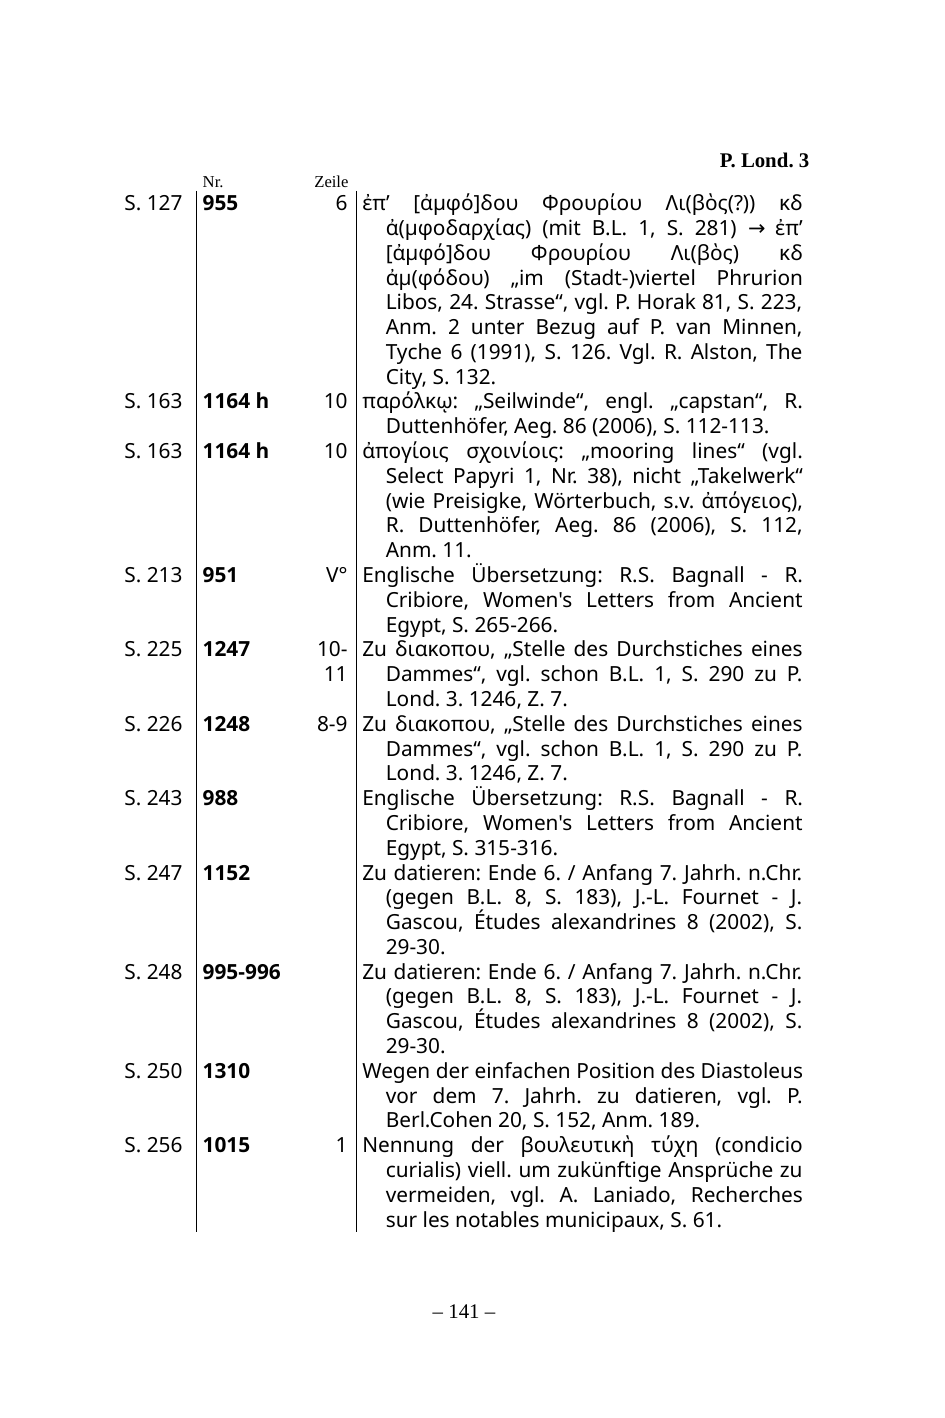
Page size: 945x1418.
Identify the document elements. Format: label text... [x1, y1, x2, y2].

table_cell Zu datieren: Ende 6. / Anfang 7. Jahrh. n.Chr. (gegen B.L. 8, S. 183), J.-L. Fournet - J. Gascou, Études alexandrines 8 (2002), S. 29-30. [357, 959, 809, 1058]
table_cell S. 163 [118, 439, 196, 563]
table_cell 10 [302, 389, 356, 439]
table_cell 1310 [197, 1059, 356, 1133]
table_cell S. 226 [118, 711, 196, 786]
table_cell 995-996 [197, 959, 356, 1058]
table_cell Zu datieren: Ende 6. / Anfang 7. Jahrh. n.Chr. (gegen B.L. 8, S. 183), J.-L. Fournet - J. Gascou, Études alexandrines 8 (2002), S. 29-30. [357, 860, 809, 959]
table_cell S. 213 [118, 563, 196, 637]
table_cell 8-9 [302, 711, 356, 786]
table_cell 6 [302, 191, 356, 389]
table_cell ἐπʼ [ἀμφό]δου Φρουρίου Λι(βὸς(?)) κδ ἀ(μφοδαρχίας) (mit B.L. 1, S. 281) → ἐπʼ [ἀμφό]δου Φρουρίου Λι(βὸς) κδ ἀμ(φόδου) „im (Stadt-)viertel Phrurion Libos, 24. Strasse“, vgl. P. Horak 81, S. 223, Anm. 2 unter Bezug auf P. van Minnen, Tyche 6 (1991), S. 126. Vgl. R. Alston, The City, S. 132. [357, 191, 809, 389]
table_cell S. 247 [118, 860, 196, 959]
table_cell 988 [197, 786, 356, 860]
table_cell S. 127 [118, 191, 196, 389]
table_cell 1152 [197, 860, 356, 959]
table_cell S. 248 [118, 959, 196, 1058]
table_cell 1015 [197, 1133, 302, 1232]
table_cell S. 163 [118, 389, 196, 439]
table_cell 955 [197, 191, 302, 389]
table_cell 1 [302, 1133, 356, 1232]
table_cell S. 225 [118, 637, 196, 711]
table_cell Englische Übersetzung: R.S. Bagnall - R. Cribiore, Women's Letters from Ancient Egypt, S. 315-316. [357, 786, 809, 860]
table_cell 1164 h [197, 389, 302, 439]
table_cell Wegen der einfachen Position des Diastoleus vor dem 7. Jahrh. zu datieren, vgl. P. Berl.Cohen 20, S. 152, Anm. 189. [357, 1059, 809, 1133]
table_cell 10 [302, 439, 356, 563]
table_cell Zu διακοπου, „Stelle des Durchstiches eines Dammes“, vgl. schon B.L. 1, S. 290 zu P. Lond. 3. 1246, Z. 7. [357, 637, 809, 711]
table_cell 1248 [197, 711, 302, 786]
table_cell Nennung der βουλευτικὴ τύχη (condicio curialis) viell. um zukünftige Ansprüche zu vermeiden, vgl. A. Laniado, Recherches sur les notables municipaux, S. 61. [357, 1133, 809, 1232]
table_cell Englische Übersetzung: R.S. Bagnall - R. Cribiore, Women's Letters from Ancient Egypt, S. 265-266. [357, 563, 809, 637]
table_cell παρόλκῳ: „Seilwinde“, engl. „capstan“, R. Duttenhöfer, Aeg. 86 (2006), S. 112-113. [357, 389, 809, 439]
table_cell V° [302, 563, 356, 637]
table_cell S. 250 [118, 1059, 196, 1133]
table_cell 1164 h [197, 439, 302, 563]
table_cell S. 243 [118, 786, 196, 860]
table_cell Zu διακοπου, „Stelle des Durchstiches eines Dammes“, vgl. schon B.L. 1, S. 290 zu P. Lond. 3. 1246, Z. 7. [357, 711, 809, 786]
table_cell 1247 [197, 637, 302, 711]
table_cell ἀπογίοις σχοινίοις: „mooring lines“ (vgl. Select Papyri 1, Nr. 38), nicht „Takelwerk“ (wie Preisigke, Wörterbuch, s.v. ἀπόγειος), R. Duttenhöfer, Aeg. 86 (2006), S. 112, Anm. 11. [357, 439, 809, 563]
table_cell S. 256 [118, 1133, 196, 1232]
table_cell 951 [197, 563, 302, 637]
table_cell 10-11 [302, 637, 356, 711]
